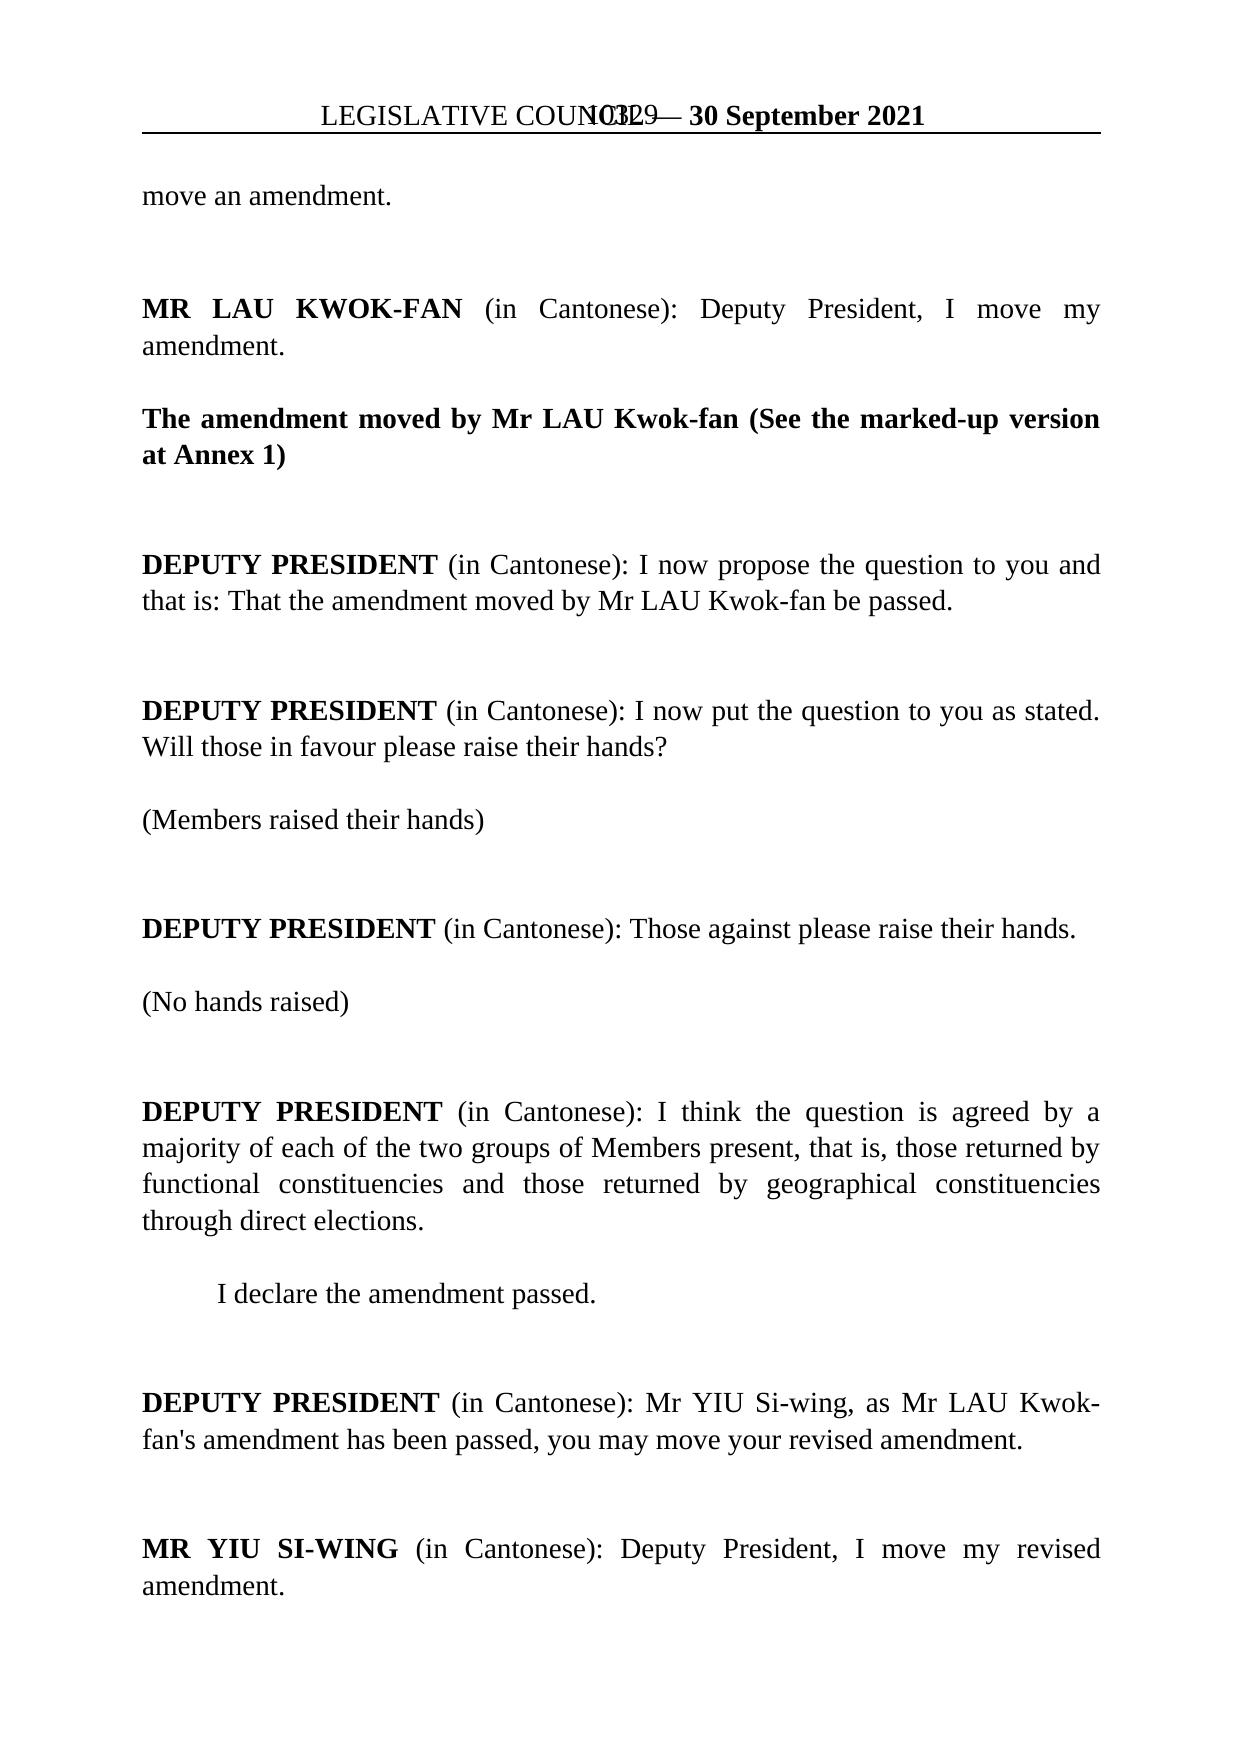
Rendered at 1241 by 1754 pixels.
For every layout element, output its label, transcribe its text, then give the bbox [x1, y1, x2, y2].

text (No hands raised) [142, 981, 1101, 1018]
text DEPUTY PRESIDENT (in Cantonese): I now put the question to you as stated. Will those in favour please raise their hands? [142, 690, 1101, 763]
text MR LAU KWOK-FAN (in Cantonese): Deputy President, I move my amendment. [142, 289, 1101, 362]
text move an amendment. [142, 173, 1101, 212]
text DEPUTY PRESIDENT (in Cantonese): I now propose the question to you and that is: That the amendment moved by Mr LAU Kwok-fan be passed. [142, 544, 1101, 617]
text DEPUTY PRESIDENT (in Cantonese): Those against please raise their hands. [142, 908, 1101, 945]
text I declare the amendment passed. [142, 1273, 1101, 1309]
text The amendment moved by Mr LAU Kwok-fan (See the marked-up version at Annex 1) [142, 398, 1101, 471]
text DEPUTY PRESIDENT (in Cantonese): Mr YIU Si-wing, as Mr LAU Kwok-fan's amendment has been passed, you may move your revised amendment. [142, 1382, 1101, 1455]
text (Members raised their hands) [142, 799, 1101, 836]
text DEPUTY PRESIDENT (in Cantonese): I think the question is agreed by a majority of each of the two groups of Members present, that is, those returned by functional constituencies and those returned by geographical constituencies through direct elections. [142, 1091, 1101, 1237]
text MR YIU SI-WING (in Cantonese): Deputy President, I move my revised amendment. [142, 1528, 1101, 1601]
